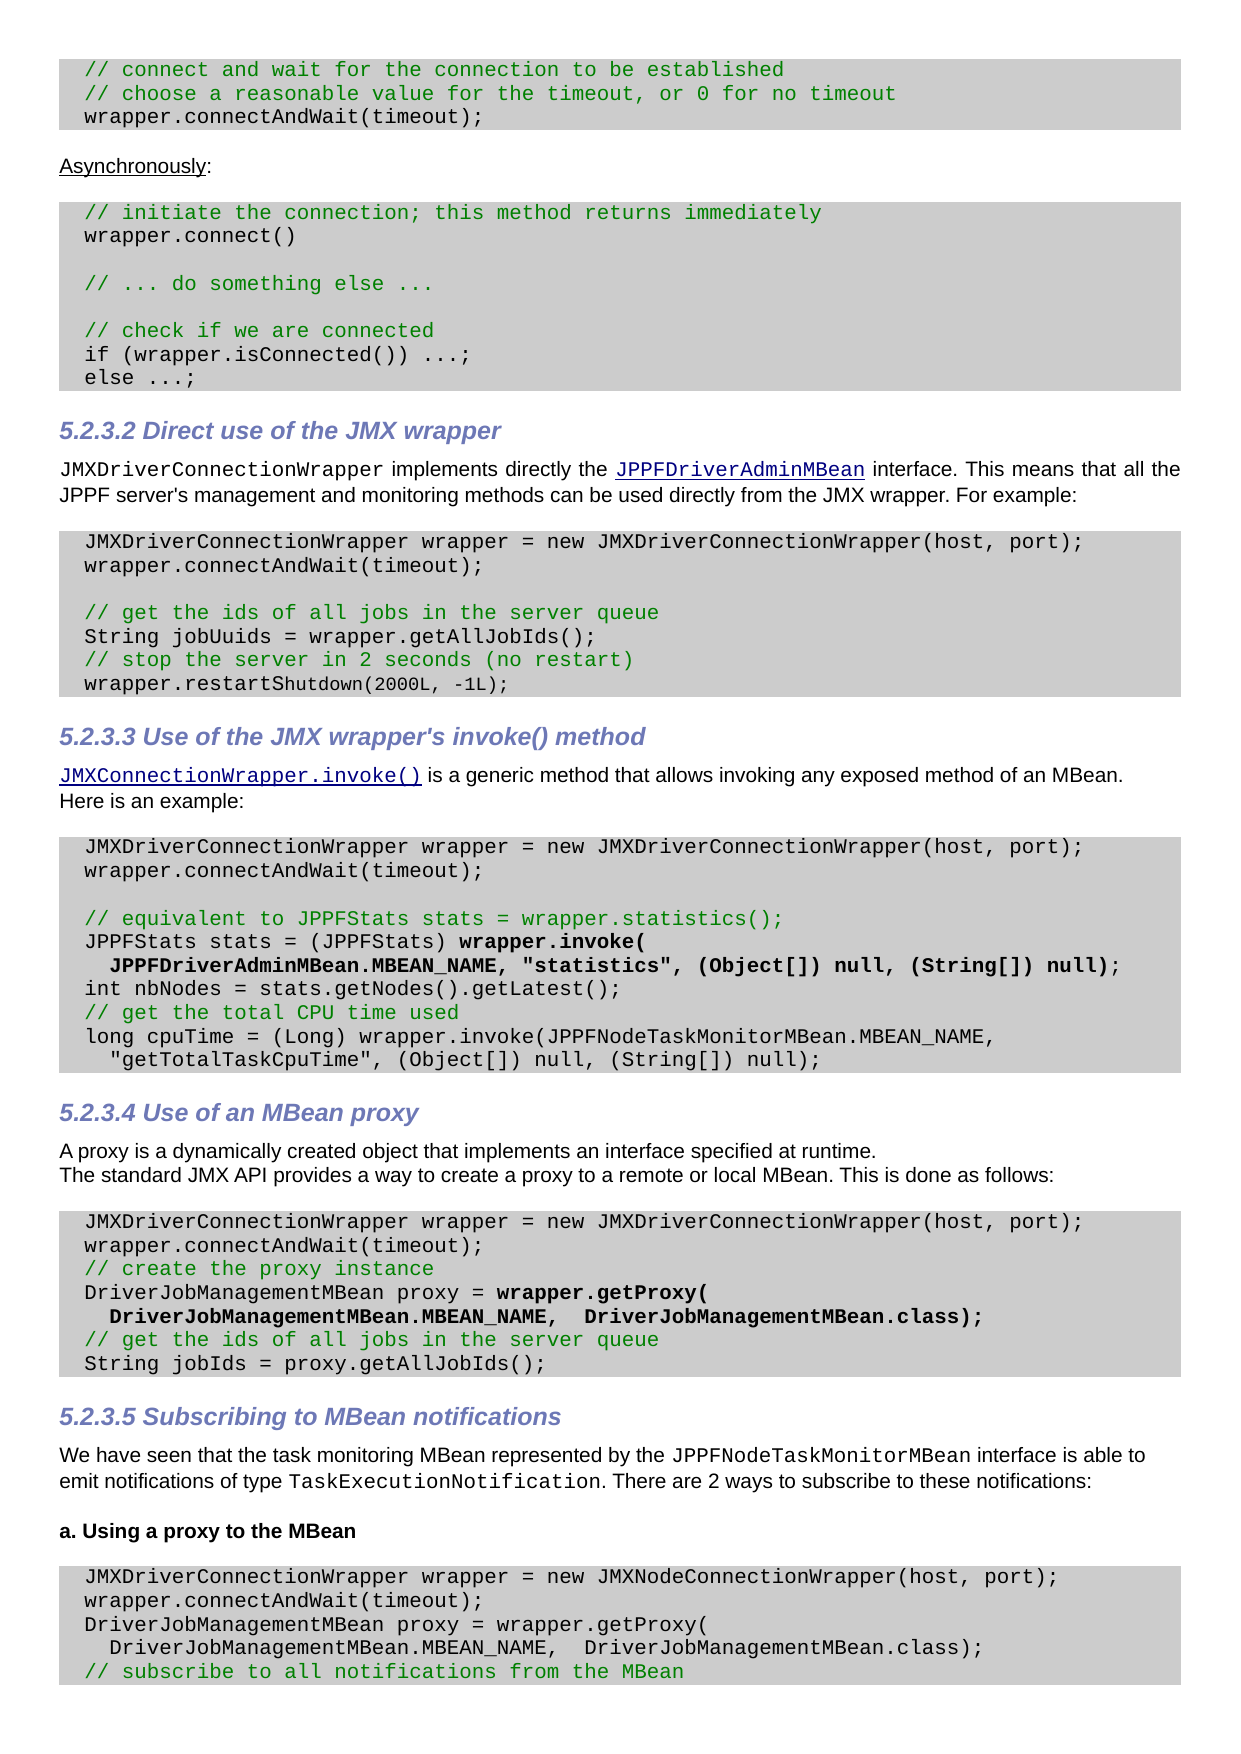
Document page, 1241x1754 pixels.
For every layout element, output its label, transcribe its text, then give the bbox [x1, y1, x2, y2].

text // get the total CPU time used [59, 1002, 1181, 1026]
text wrapper.connectAndWait(timeout); [59, 1235, 1181, 1258]
text wrapper.connectAndWait(timeout); [59, 555, 1181, 578]
text JMXDriverConnectionWrapper wrapper = new JMXDriverConnectionWrapper(host, port); [59, 1211, 1181, 1235]
text long cpuTime = (Long) wrapper.invoke(JPPFNodeTaskMonitorMBean.MBEAN_NAME, [59, 1026, 1181, 1049]
text // ... do something else ... [59, 273, 1181, 296]
text We have seen that the task monitoring MBean represented by the JPPFNodeTaskMonitorMBean interface is able to emit notifications of type TaskExecutionNotification. There are 2 ways to subscribe to these notifications: [59, 1443, 1181, 1494]
text else ...; [59, 367, 1181, 391]
text // choose a reasonable value for the timeout, or 0 for no timeout [59, 83, 1181, 106]
text wrapper.connectAndWait(timeout); [59, 106, 1181, 130]
text DriverJobManagementMBean.MBEAN_NAME, DriverJobManagementMBean.class); [59, 1637, 1181, 1661]
text if (wrapper.isConnected()) ...; [59, 344, 1181, 367]
text DriverJobManagementMBean proxy = wrapper.getProxy( [59, 1614, 1181, 1637]
text int nbNodes = stats.getNodes().getLatest(); [59, 978, 1181, 1002]
text JMXConnectionWrapper.invoke() is a generic method that allows invoking any exposed method of an MBean. [59, 763, 1181, 789]
text // subscribe to all notifications from the MBean [59, 1661, 1181, 1685]
text // stop the server in 2 seconds (no restart) [59, 649, 1181, 673]
text The standard JMX API provides a way to create a proxy to a remote or local MBean. This is done as follows: [59, 1163, 1181, 1187]
text // connect and wait for the connection to be established [59, 59, 1181, 83]
subtitle Direct use of the JMX wrapper [59, 416, 1181, 445]
text wrapper.restartShutdown(2000L, -1L); [59, 673, 1181, 697]
text JMXDriverConnectionWrapper wrapper = new JMXNodeConnectionWrapper(host, port); [59, 1566, 1181, 1590]
text // get the ids of all jobs in the server queue [59, 1329, 1181, 1353]
text wrapper.connectAndWait(timeout); [59, 860, 1181, 884]
text String jobUuids = wrapper.getAllJobIds(); [59, 626, 1181, 649]
text Asynchronously: [59, 154, 1181, 178]
text A proxy is a dynamically created object that implements an interface specified at runtime. [59, 1139, 1181, 1163]
text // create the proxy instance [59, 1258, 1181, 1282]
text wrapper.connect() [59, 226, 1181, 249]
text // check if we are connected [59, 320, 1181, 344]
text DriverJobManagementMBean.MBEAN_NAME, DriverJobManagementMBean.class); [59, 1306, 1181, 1329]
text "getTotalTaskCpuTime", (Object[]) null, (String[]) null); [59, 1049, 1181, 1073]
text // initiate the connection; this method returns immediately [59, 202, 1181, 226]
text JMXDriverConnectionWrapper wrapper = new JMXDriverConnectionWrapper(host, port); [59, 837, 1181, 860]
text a. Using a proxy to the MBean [59, 1518, 1181, 1542]
text DriverJobManagementMBean proxy = wrapper.getProxy( [59, 1282, 1181, 1306]
text JPPFStats stats = (JPPFStats) wrapper.invoke( [59, 931, 1181, 955]
text // get the ids of all jobs in the server queue [59, 602, 1181, 626]
subtitle Subscribing to MBean notifications [59, 1402, 1181, 1430]
text Here is an example: [59, 789, 1181, 813]
subtitle Use of the JMX wrapper's invoke() method [59, 722, 1181, 750]
text JMXDriverConnectionWrapper implements directly the JPPFDriverAdminMBean interface. This means that all the JPPF server's management and monitoring methods can be used directly from the JMX wrapper. For example: [59, 457, 1181, 507]
text JPPFDriverAdminMBean.MBEAN_NAME, "statistics", (Object[]) null, (String[]) null); [59, 955, 1181, 978]
subtitle Use of an MBean proxy [59, 1098, 1181, 1127]
text String jobIds = proxy.getAllJobIds(); [59, 1353, 1181, 1377]
text JMXDriverConnectionWrapper wrapper = new JMXDriverConnectionWrapper(host, port); [59, 531, 1181, 555]
text // equivalent to JPPFStats stats = wrapper.statistics(); [59, 907, 1181, 931]
text wrapper.connectAndWait(timeout); [59, 1590, 1181, 1614]
